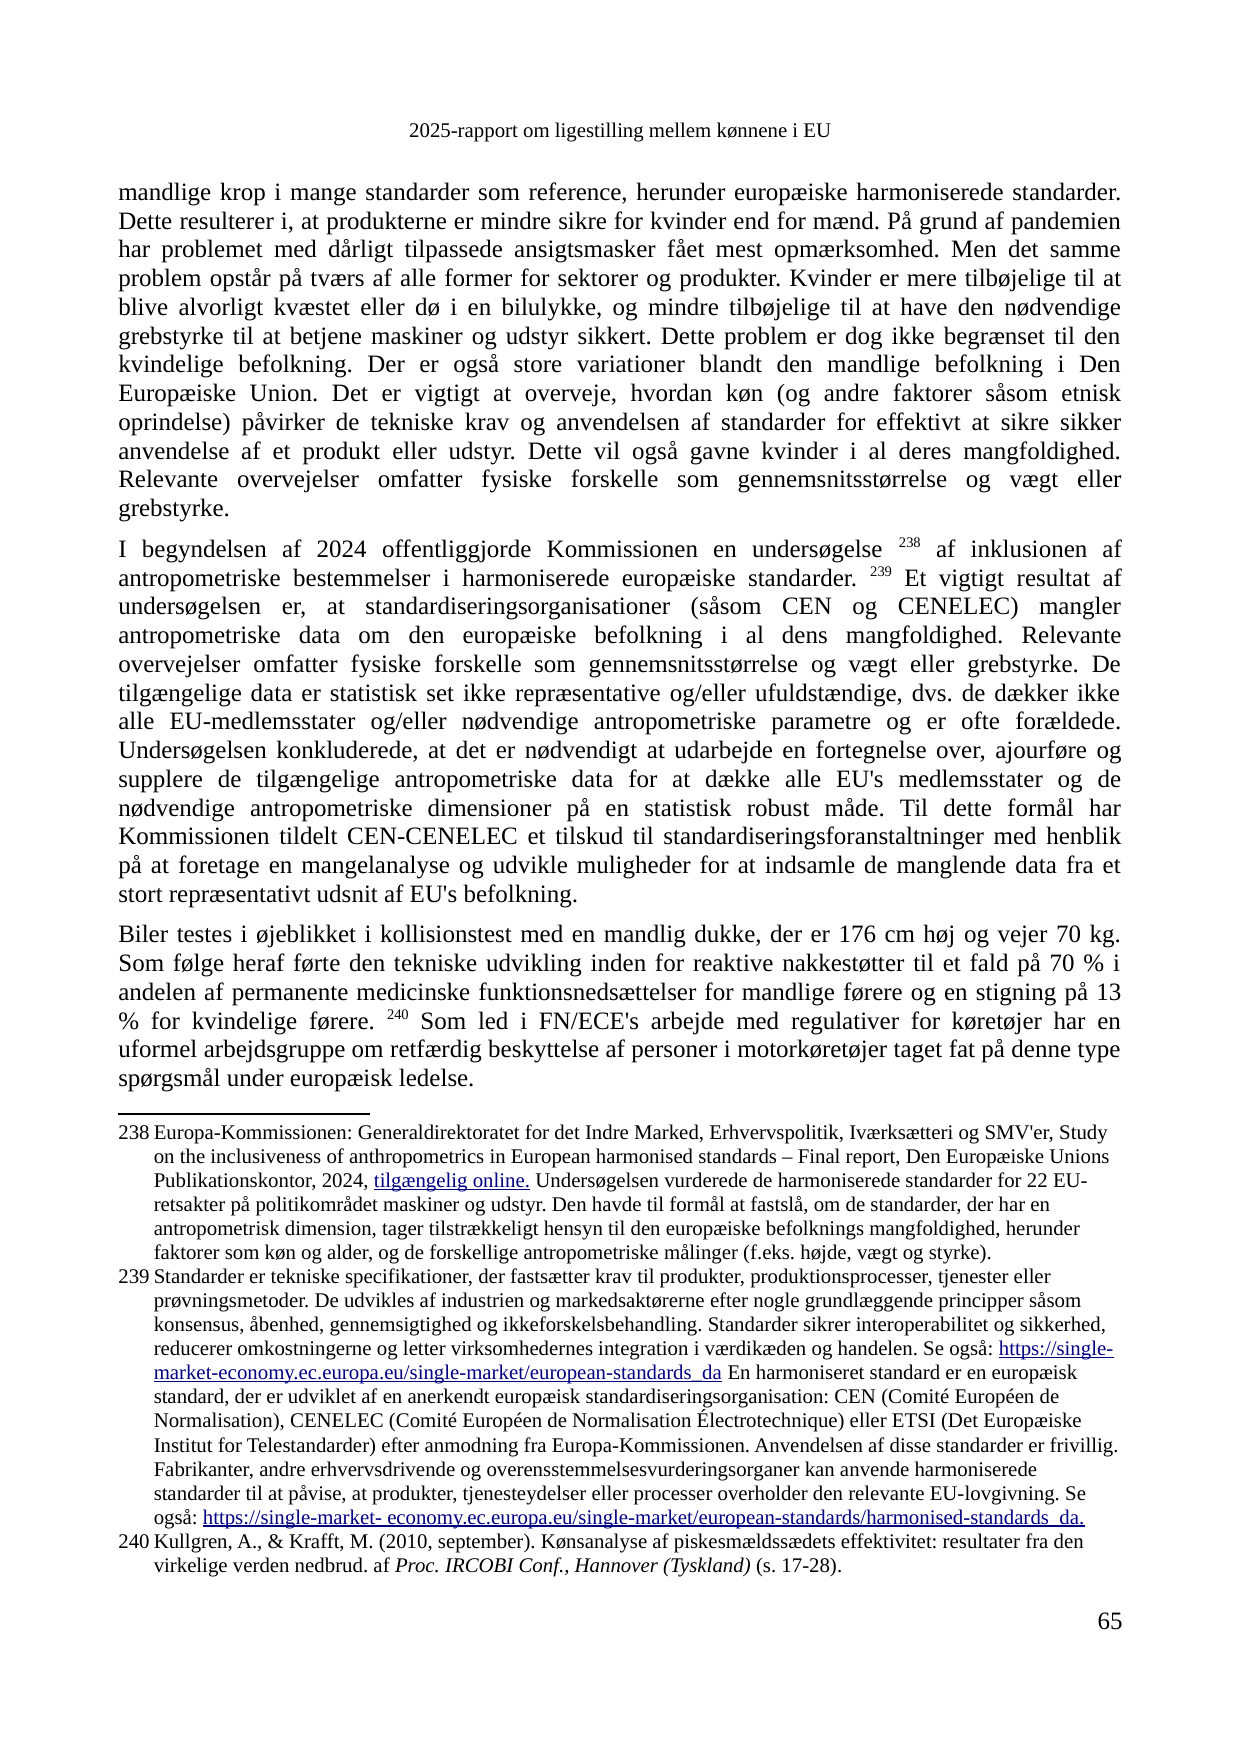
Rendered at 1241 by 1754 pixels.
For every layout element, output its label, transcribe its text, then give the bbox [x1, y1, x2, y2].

text Standarder er tekniske specifikationer, der fastsætter krav til produkter, produktionsprocesser, tjenester eller prøvningsmetoder. De udvikles af industrien og markedsaktørerne efter nogle grundlæggende principper såsom konsensus, åbenhed, gennemsigtighed og ikkeforskelsbehandling. Standarder sikrer interoperabilitet og sikkerhed, reducerer omkostningerne og letter virksomhedernes integration i værdikæden og handelen. Se også: https://single-market-economy.ec.europa.eu/single-market/european-standards_da En harmoniseret standard er en europæisk standard, der er udviklet af en anerkendt europæisk standardiseringsorganisation: CEN (Comité Européen de Normalisation), CENELEC (Comité Européen de Normalisation Électrotechnique) eller ETSI (Det Europæiske Institut for Telestandarder) efter anmodning fra Europa-Kommissionen. Anvendelsen af disse standarder er frivillig. Fabrikanter, andre erhvervsdrivende og overensstemmelsesvurderingsorganer kan anvende harmoniserede standarder til at påvise, at produkter, tjenesteydelser eller processer overholder den relevante EU-lovgivning. Se også: https://single-market- economy.ec.europa.eu/single-market/european-standards/harmonised-standards_da. [118, 1264, 1122, 1529]
text Kullgren, A., & Krafft, M. (2010, september). Kønsanalyse af piskesmældssædets effektivitet: resultater fra den virkelige verden nedbrud. af Proc. IRCOBI Conf., Hannover (Tyskland) (s. 17-28). [118, 1529, 1122, 1577]
text mandlige krop i mange standarder som reference, herunder europæiske harmoniserede standarder. Dette resulterer i, at produkterne er mindre sikre for kvinder end for mænd. På grund af pandemien har problemet med dårligt tilpassede ansigtsmasker fået mest opmærksomhed. Men det samme problem opstår på tværs af alle former for sektorer og produkter. Kvinder er mere tilbøjelige til at blive alvorligt kvæstet eller dø i en bilulykke, og mindre tilbøjelige til at have den nødvendige grebstyrke til at betjene maskiner og udstyr sikkert. Dette problem er dog ikke begrænset til den kvindelige befolkning. Der er også store variationer blandt den mandlige befolkning i Den Europæiske Union. Det er vigtigt at overveje, hvordan køn (og andre faktorer såsom etnisk oprindelse) påvirker de tekniske krav og anvendelsen af standarder for effektivt at sikre sikker anvendelse af et produkt eller udstyr. Dette vil også gavne kvinder i al deres mangfoldighed. Relevante overvejelser omfatter fysiske forskelle som gennemsnitsstørrelse og vægt eller grebstyrke. [118, 177, 1122, 522]
text Europa-Kommissionen: Generaldirektoratet for det Indre Marked, Erhvervspolitik, Iværksætteri og SMV'er, Study on the inclusiveness of anthropometrics in European harmonised standards – Final report, Den Europæiske Unions Publikationskontor, 2024, tilgængelig online. Undersøgelsen vurderede de harmoniserede standarder for 22 EU-retsakter på politikområdet maskiner og udstyr. Den havde til formål at fastslå, om de standarder, der har en antropometrisk dimension, tager tilstrækkeligt hensyn til den europæiske befolknings mangfoldighed, herunder faktorer som køn og alder, og de forskellige antropometriske målinger (f.eks. højde, vægt og styrke). [118, 1120, 1122, 1264]
text I begyndelsen af 2024 offentliggjorde Kommissionen en undersøgelse af inklusionen af antropometriske bestemmelser i harmoniserede europæiske standarder. Et vigtigt resultat af undersøgelsen er, at standardiseringsorganisationer (såsom CEN og CENELEC) mangler antropometriske data om den europæiske befolkning i al dens mangfoldighed. Relevante overvejelser omfatter fysiske forskelle som gennemsnitsstørrelse og vægt eller grebstyrke. De tilgængelige data er statistisk set ikke repræsentative og/eller ufuldstændige, dvs. de dækker ikke alle EU-medlemsstater og/eller nødvendige antropometriske parametre og er ofte forældede. Undersøgelsen konkluderede, at det er nødvendigt at udarbejde en fortegnelse over, ajourføre og supplere de tilgængelige antropometriske data for at dække alle EU's medlemsstater og de nødvendige antropometriske dimensioner på en statistisk robust måde. Til dette formål har Kommissionen tildelt CEN-CENELEC et tilskud til standardiseringsforanstaltninger med henblik på at foretage en mangelanalyse og udvikle muligheder for at indsamle de manglende data fra et stort repræsentativt udsnit af EU's befolkning. [118, 534, 1122, 908]
text Biler testes i øjeblikket i kollisionstest med en mandlig dukke, der er 176 cm høj og vejer 70 kg. Som følge heraf førte den tekniske udvikling inden for reaktive nakkestøtter til et fald på 70 % i andelen af permanente medicinske funktionsnedsættelser for mandlige førere og en stigning på 13 % for kvindelige førere. Som led i FN/ECE's arbejde med regulativer for køretøjer har en uformel arbejdsgruppe om retfærdig beskyttelse af personer i motorkøretøjer taget fat på denne type spørgsmål under europæisk ledelse. [118, 919, 1122, 1092]
